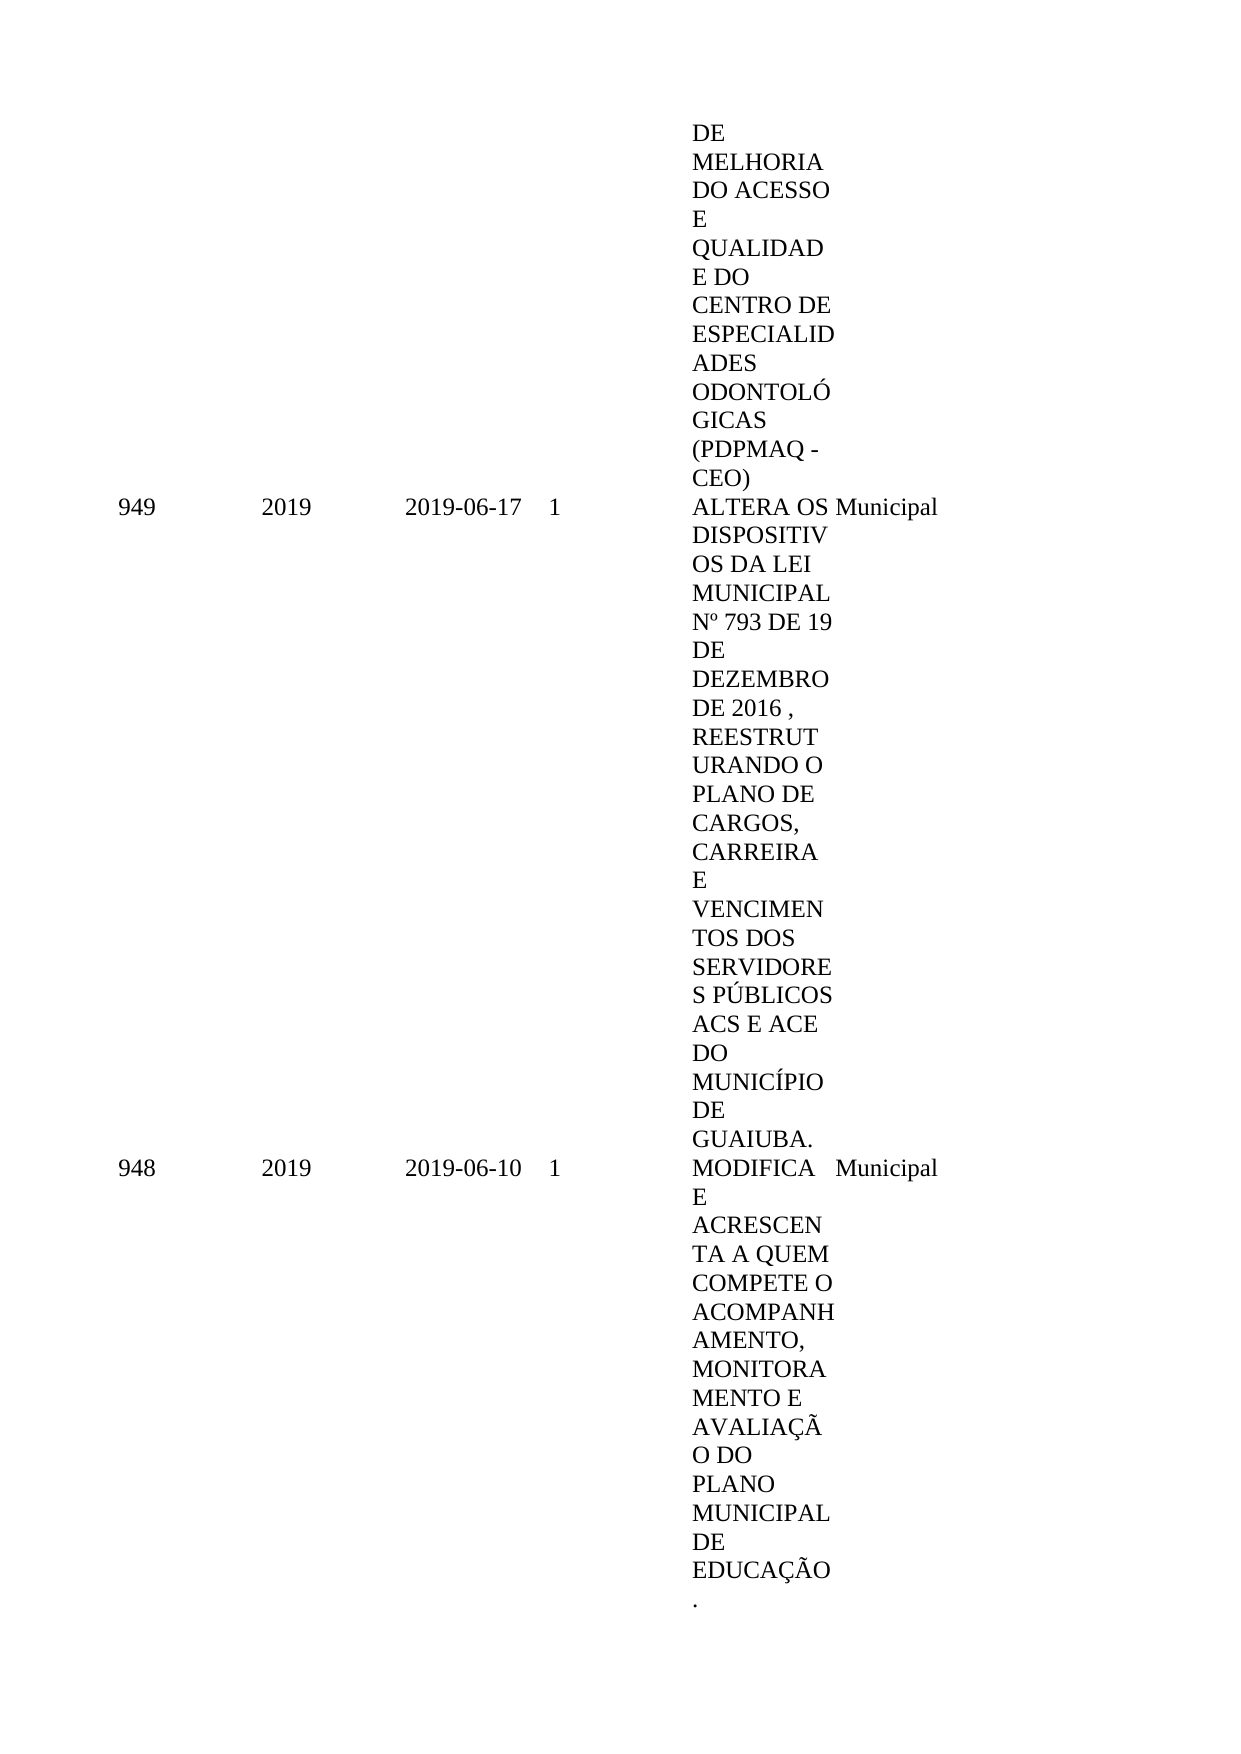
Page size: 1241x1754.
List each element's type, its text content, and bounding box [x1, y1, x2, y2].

table_cell ALTERA OS DISPOSITIVOS DA LEI MUNICIPAL Nº 793 DE 19 DE DEZEMBRO DE 2016 , REESTRUTURANDO O PLANO DE CARGOS, CARREIRA E VENCIMENTOS DOS SERVIDORES PÚBLICOS ACS E ACE DO MUNICÍPIO DE GUAIUBA. [692, 492, 835, 1153]
table_cell [979, 492, 1122, 1153]
table_cell 1 [548, 1153, 692, 1613]
table_cell [979, 118, 1122, 492]
table_cell [835, 118, 979, 492]
table_cell 949 [118, 492, 261, 1153]
table_cell 2019-06-17 [405, 492, 548, 1153]
table_cell Municipal [835, 1153, 979, 1613]
table_cell [405, 118, 548, 492]
table_cell MODIFICA E ACRESCENTA A QUEM COMPETE O ACOMPANHAMENTO, MONITORAMENTO E AVALIAÇÃO DO PLANO MUNICIPAL DE EDUCAÇÃO. [692, 1153, 835, 1613]
table_cell 2019-06-10 [405, 1153, 548, 1613]
table_cell 948 [118, 1153, 261, 1613]
table_cell DE MELHORIA DO ACESSO E QUALIDADE DO CENTRO DE ESPECIALIDADES ODONTOLÓGICAS (PDPMAQ -CEO) [692, 118, 835, 492]
table_cell [979, 1153, 1122, 1613]
table_cell 2019 [261, 1153, 405, 1613]
table_cell [118, 118, 261, 492]
table_cell 1 [548, 492, 692, 1153]
table_cell Municipal [835, 492, 979, 1153]
table_cell [261, 118, 405, 492]
table_cell 2019 [261, 492, 405, 1153]
table_cell [548, 118, 692, 492]
